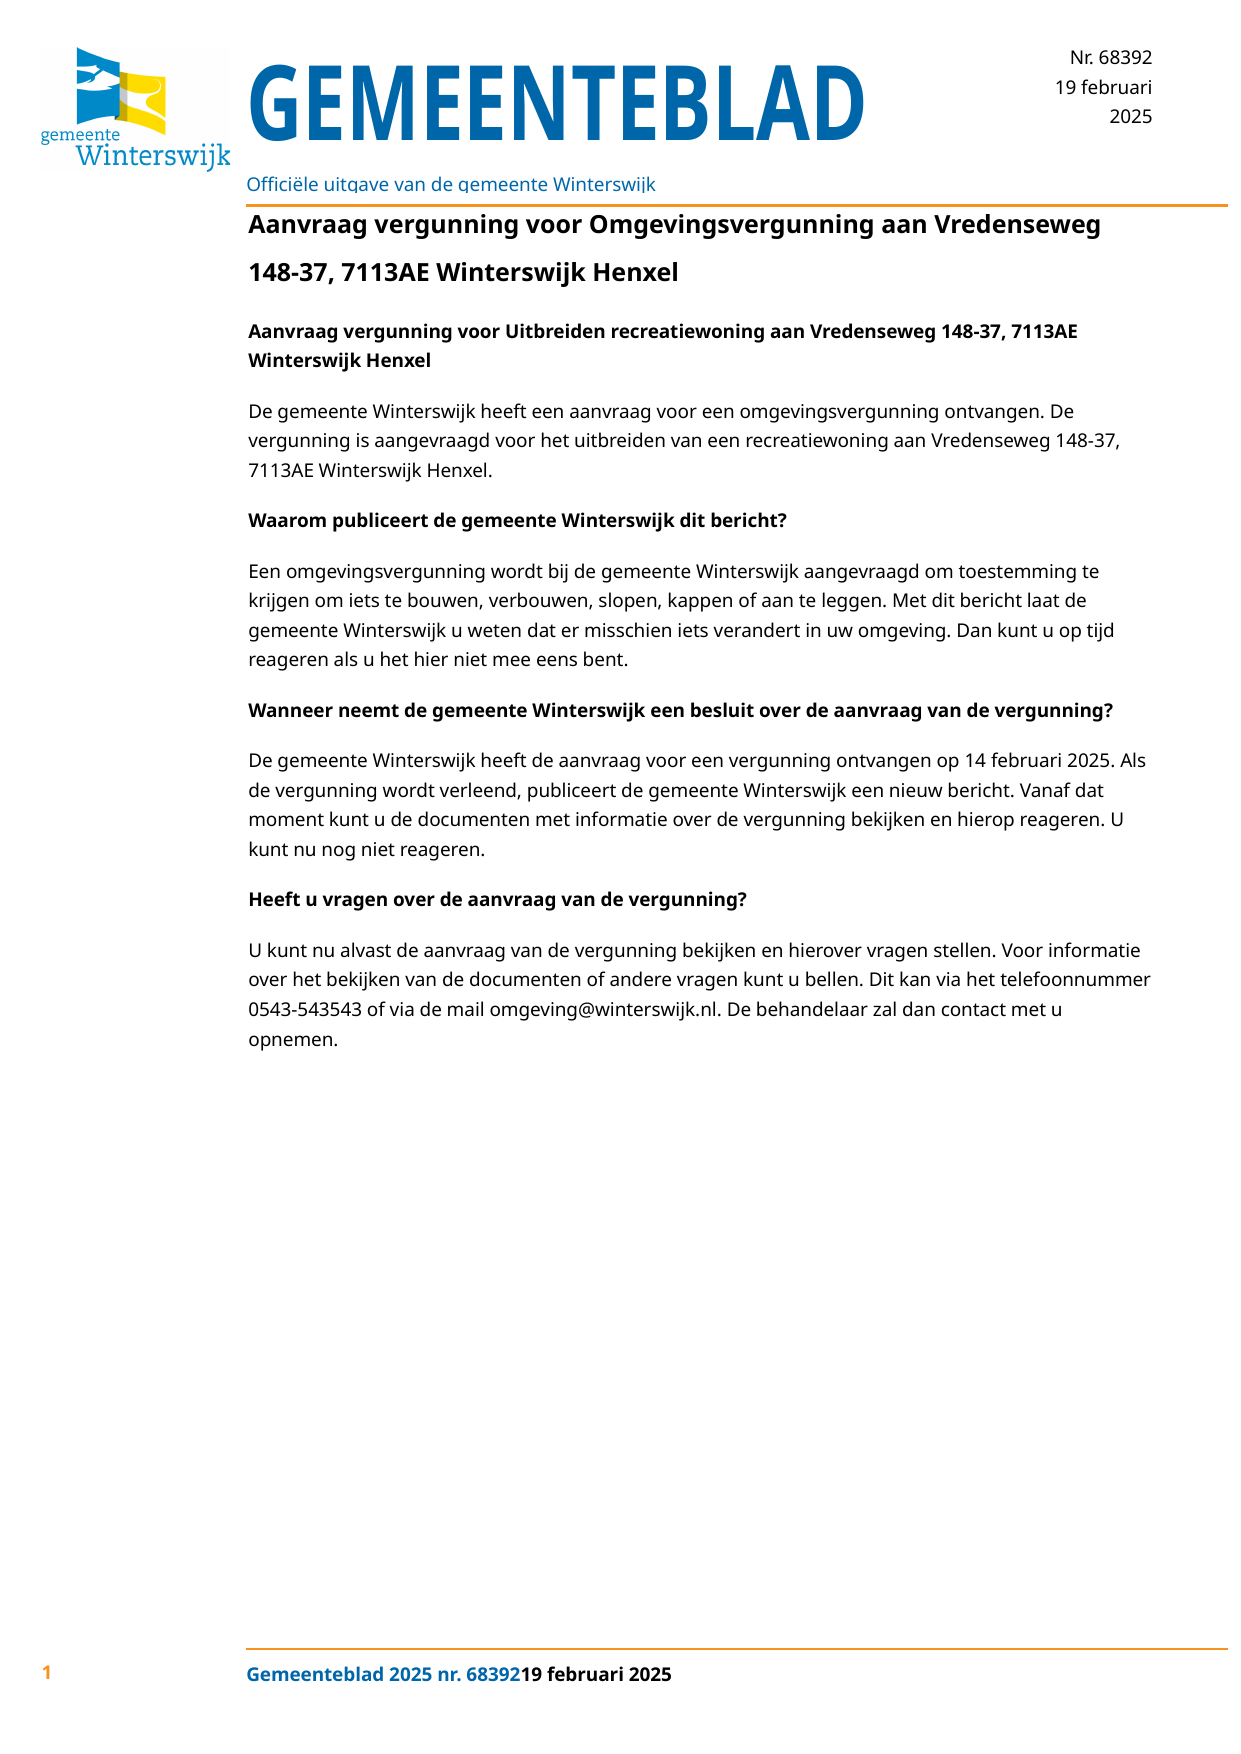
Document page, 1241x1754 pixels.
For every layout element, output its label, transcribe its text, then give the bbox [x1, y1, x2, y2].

text De gemeente Winterswijk heeft een aanvraag voor een omgevingsvergunning ontvangen. De vergunning is aangevraagd voor het uitbreiden van een recreatiewoning aan Vredenseweg 148-37, 7113AE Winterswijk Henxel. [248, 398, 1152, 483]
text Wanneer neemt de gemeente Winterswijk een besluit over de aanvraag van de vergunning? [248, 697, 1152, 723]
text Heeft u vragen over de aanvraag van de vergunning? [248, 887, 1152, 912]
text Een omgevingsvergunning wordt bij de gemeente Winterswijk aangevraagd om toestemming te krijgen om iets te bouwen, verbouwen, slopen, kappen of aan te leggen. Met dit bericht laat de gemeente Winterswijk u weten dat er misschien iets verandert in uw omgeving. Dan kunt u op tijd reageren als u het hier niet mee eens bent. [248, 558, 1152, 672]
picture [225, 153, 231, 162]
text Aanvraag vergunning voor Omgevingsvergunning aan Vredenseweg 148-37, 7113AE Winterswijk Henxel [248, 207, 1152, 288]
text De gemeente Winterswijk heeft de aanvraag voor een vergunning ontvangen op 14 februari 2025. Als de vergunning wordt verleend, publiceert de gemeente Winterswijk een nieuw bericht. Vanaf dat moment kunt u de documenten met informatie over de vergunning bekijken en hierop reageren. U kunt nu nog niet reageren. [248, 747, 1152, 862]
text U kunt nu alvast de aanvraag van de vergunning bekijken en hierover vragen stellen. Voor informatie over het bekijken van de documenten of andere vragen kunt u bellen. Dit kan via het telefoonnummer 0543-543543 of via de mail omgeving@winterswijk.nl. De behandelaar zal dan contact met u opnemen. [248, 937, 1152, 1052]
picture [41, 47, 231, 172]
text Aanvraag vergunning voor Uitbreiden recreatiewoning aan Vredenseweg 148-37, 7113AE Winterswijk Henxel [248, 318, 1152, 373]
text Waarom publiceert de gemeente Winterswijk dit bericht? [248, 507, 1152, 533]
